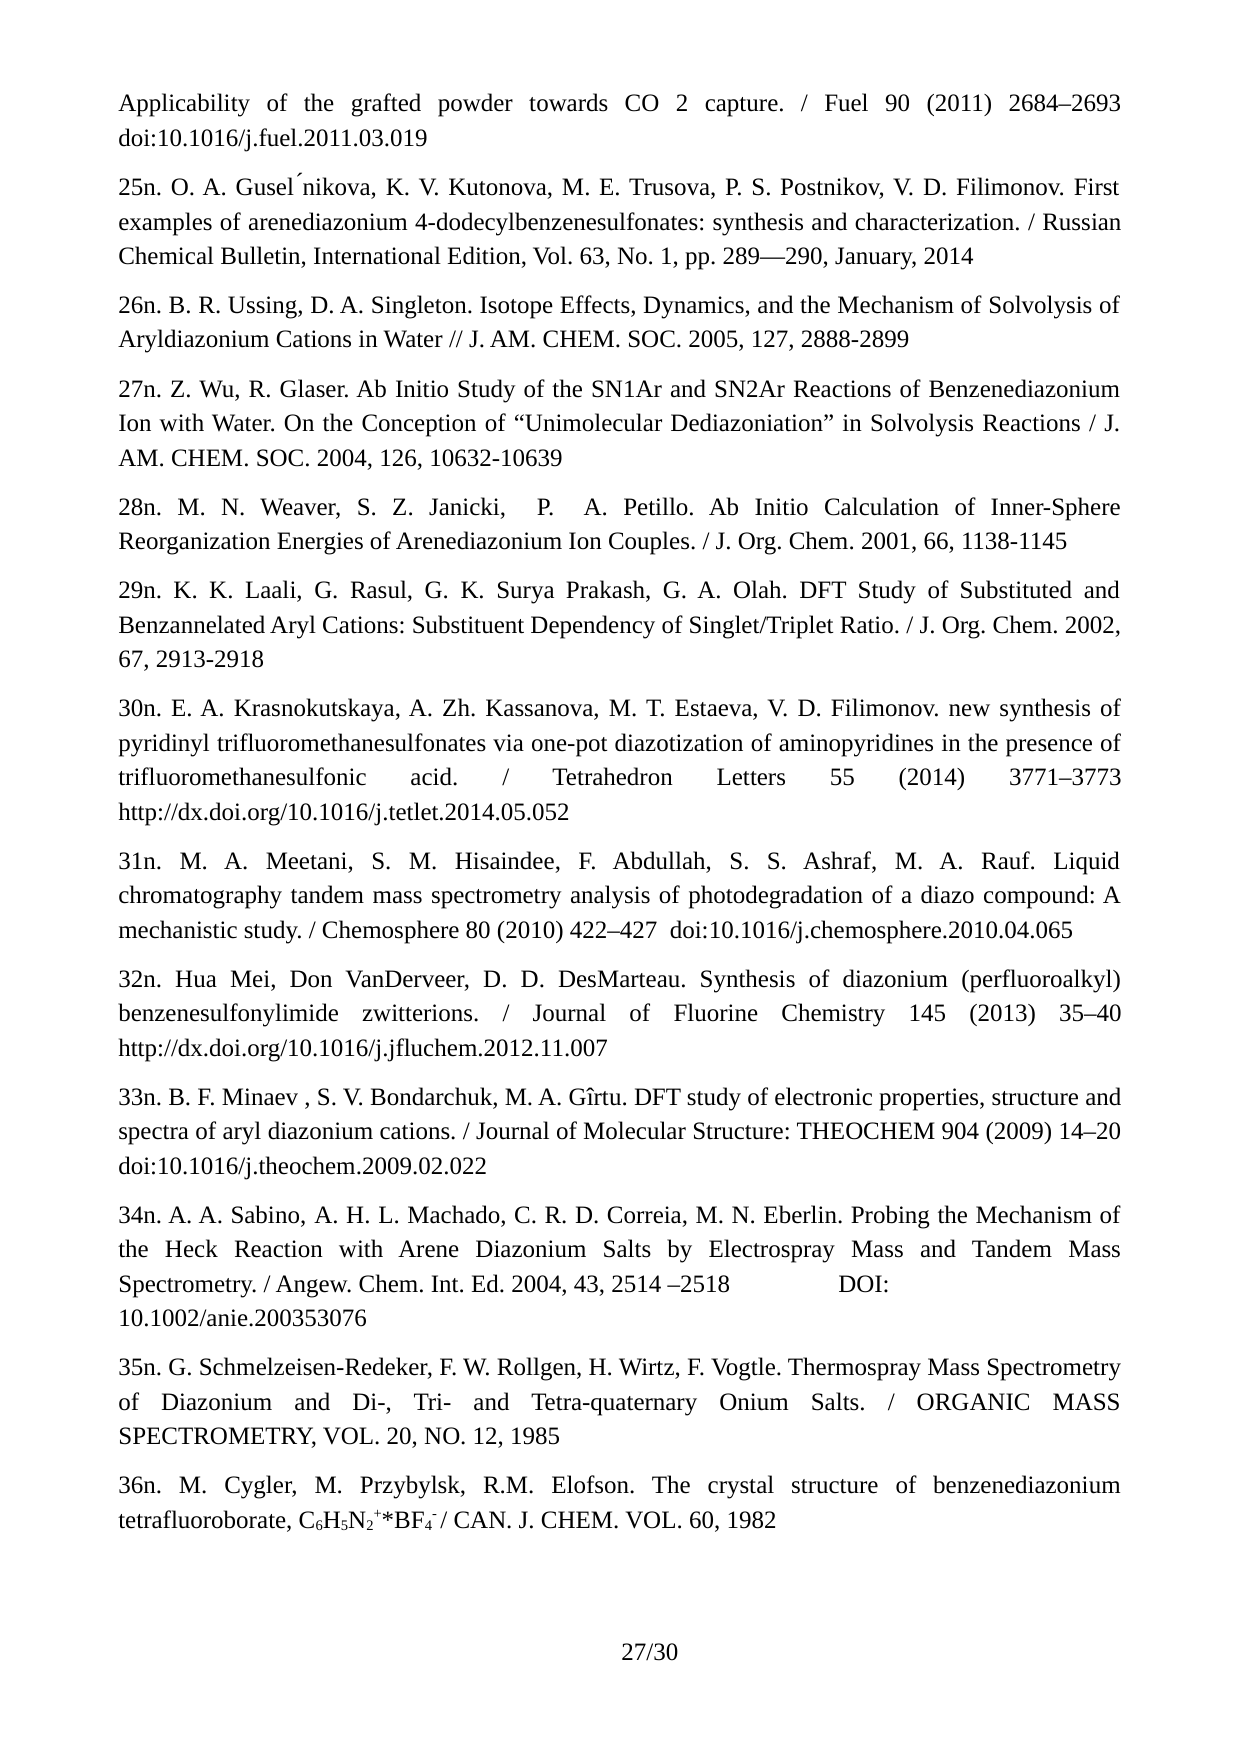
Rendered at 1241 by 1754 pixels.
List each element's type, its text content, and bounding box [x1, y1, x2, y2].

text 32n. Hua Mei, Don VanDerveer, D. D. DesMarteau. Synthesis of diazonium (perfluoroalkyl) benzenesulfonylimide zwitterions. / Journal of Fluorine Chemistry 145 (2013) 35–40 http://dx.doi.org/10.1016/j.jfluchem.2012.11.007 [118, 964, 1122, 1061]
text 26n. B. R. Ussing, D. A. Singleton. Isotope Effects, Dynamics, and the Mechanism of Solvolysis of Aryldiazonium Cations in Water // J. AM. CHEM. SOC. 2005, 127, 2888-2899 [118, 290, 1122, 353]
text 27n. Z. Wu, R. Glaser. Ab Initio Study of the SN1Ar and SN2Ar Reactions of Benzenediazonium Ion with Water. On the Conception of “Unimolecular Dediazoniation” in Solvolysis Reactions / J. AM. CHEM. SOC. 2004, 126, 10632-10639 [118, 374, 1122, 471]
text 25n. O. A. Gusel ́nikova, K. V. Kutonova, M. E. Trusova, P. S. Postnikov, V. D. Filimonov. First examples of arenediazonium 4-dodecylbenzenesulfonates: synthesis and characterization. / Russian Chemical Bulletin, International Edition, Vol. 63, No. 1, pp. 289—290, January, 2014 [118, 172, 1122, 270]
text 28n. M. N. Weaver, S. Z. Janicki, P. A. Petillo. Ab Initio Calculation of Inner-Sphere Reorganization Energies of Arenediazonium Ion Couples. / J. Org. Chem. 2001, 66, 1138-1145 [118, 492, 1122, 555]
text 36n. M. Cygler, M. Przybylsk, R.M. Elofson. The crystal structure of benzenediazonium tetrafluoroborate, C6H5N2+*BF4- / CAN. J. CHEM. VOL. 60, 1982 [118, 1470, 1122, 1533]
text 30n. E. A. Krasnokutskaya, A. Zh. Kassanova, M. T. Estaeva, V. D. Filimonov. new synthesis of pyridinyl trifluoromethanesulfonates via one-pot diazotization of aminopyridines in the presence of trifluoromethanesulfonic acid. / Tetrahedron Letters 55 (2014) 3771–3773 http://dx.doi.org/10.1016/j.tetlet.2014.05.052 [118, 693, 1122, 825]
text 34n. A. A. Sabino, A. H. L. Machado, C. R. D. Correia, M. N. Eberlin. Probing the Mechanism of the Heck Reaction with Arene Diazonium Salts by Electrospray Mass and Tandem Mass Spectrometry. / Angew. Chem. Int. Ed. 2004, 43, 2514 –2518 DOI: 10.1002/anie.200353076 [118, 1200, 1122, 1332]
text 29n. K. K. Laali, G. Rasul, G. K. Surya Prakash, G. A. Olah. DFT Study of Substituted and Benzannelated Aryl Cations: Substituent Dependency of Singlet/Triplet Ratio. / J. Org. Chem. 2002, 67, 2913-2918 [118, 575, 1122, 673]
text 35n. G. Schmelzeisen-Redeker, F. W. Rollgen, H. Wirtz, F. Vogtle. Thermospray Mass Spectrometry of Diazonium and Di-, Tri- and Tetra-quaternary Onium Salts. / ORGANIC MASS SPECTROMETRY, VOL. 20, NO. 12, 1985 [118, 1352, 1122, 1450]
text Applicability of the grafted powder towards CO 2 capture. / Fuel 90 (2011) 2684–2693 doi:10.1016/j.fuel.2011.03.019 [118, 88, 1122, 152]
text 33n. B. F. Minaev , S. V. Bondarchuk, M. A. Gîrtu. DFT study of electronic properties, structure and spectra of aryl diazonium cations. / Journal of Molecular Structure: THEOCHEM 904 (2009) 14–20 doi:10.1016/j.theochem.2009.02.022 [118, 1082, 1122, 1179]
text 31n. M. A. Meetani, S. M. Hisaindee, F. Abdullah, S. S. Ashraf, M. A. Rauf. Liquid chromatography tandem mass spectrometry analysis of photodegradation of a diazo compound: A mechanistic study. / Chemosphere 80 (2010) 422–427 doi:10.1016/j.chemosphere.2010.04.065 [118, 846, 1122, 943]
